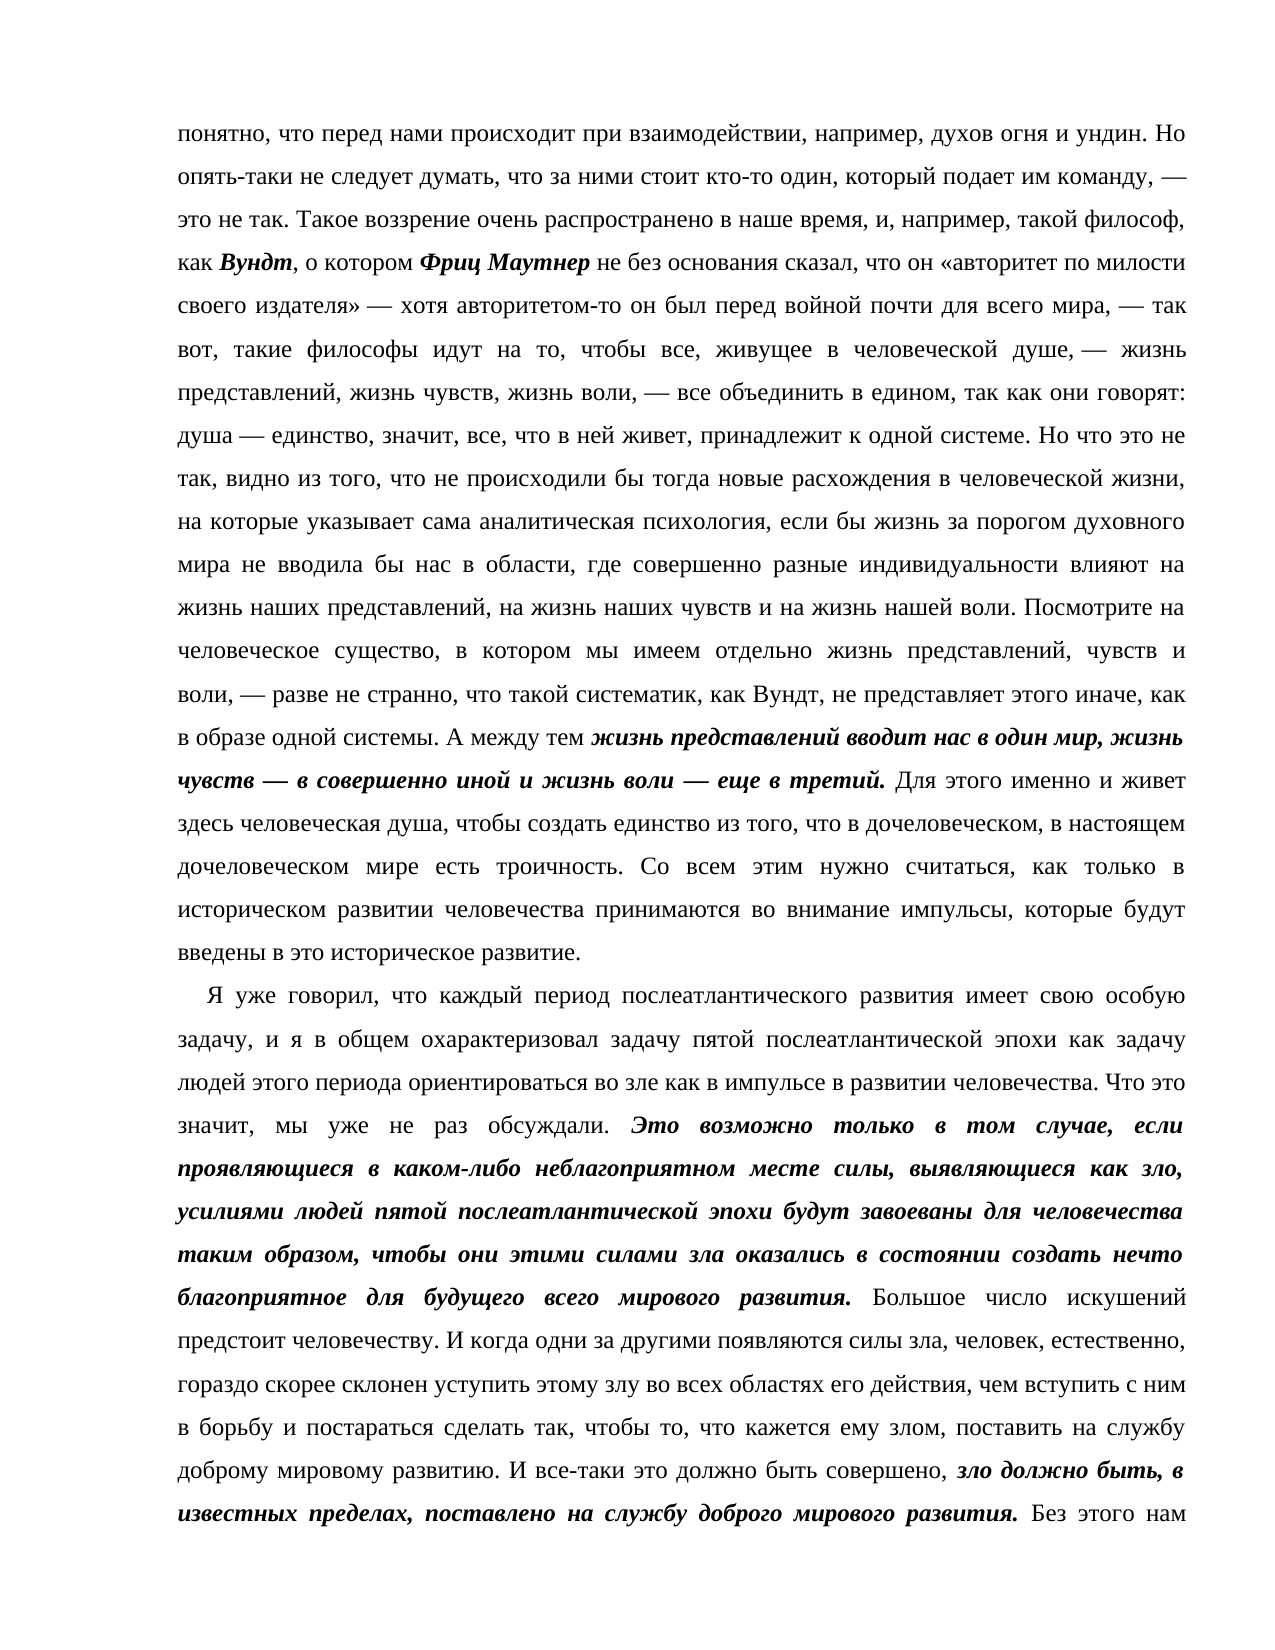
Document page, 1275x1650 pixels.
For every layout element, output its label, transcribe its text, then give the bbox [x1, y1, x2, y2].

text понятно, что перед нами происходит при взаимодействии, например, духов огня и ундин. Но опять-таки не следует думать, что за ними стоит кто-то один, который подает им команду, — это не так. Такое воззрение очень распространено в наше время, и, например, такой философ, как Вундт, о котором Фриц Маутнер не без основания сказал, что он «авторитет по милости своего издателя» — хотя авторитетом-то он был перед войной почти для всего мира, — так вот, такие философы идут на то, чтобы все, живущее в человеческой душе, — жизнь представлений, жизнь чувств, жизнь воли, — все объединить в едином, так как они говорят: душа — единство, значит, все, что в ней живет, принадлежит к одной системе. Но что это не так, видно из того, что не происходили бы тогда новые расхождения в человеческой жизни, на которые указывает сама аналитическая психология, если бы жизнь за порогом духовного мира не вводила бы нас в области, где совершенно разные индивидуальности влияют на жизнь наших представлений, на жизнь наших чувств и на жизнь нашей воли. Посмотрите на человеческое существо, в котором мы имеем отдельно жизнь представлений, чувств и воли, — разве не странно, что такой систематик, как Вундт, не представляет этого иначе, как в образе одной системы. А между тем жизнь представлений вводит нас в один мир, жизнь чувств — в совершенно иной и жизнь воли — еще в третий. Для этого именно и живет здесь человеческая душа, чтобы создать единство из того, что в дочеловеческом, в настоящем дочеловеческом мире есть троичность. Со всем этим нужно считаться, как только в историческом развитии человечества принимаются во внимание импульсы, которые будут введены в это историческое развитие. [177, 118, 1186, 966]
text Я уже говорил, что каждый период послеатлантического развития имеет свою особую задачу, и я в общем охарактеризовал задачу пятой послеатлантической эпохи как задачу людей этого периода ориентироваться во зле как в импульсе в развитии человечества. Что это значит, мы уже не раз обсуждали. Это возможно только в том случае, если проявляющиеся в каком-либо неблагоприятном месте силы, выявляющиеся как зло, усилиями людей пятой послеатлантической эпохи будут завоеваны для человечества таким образом, чтобы они этими силами зла оказались в состоянии создать нечто благоприятное для будущего всего мирового развития. Большое число искушений предстоит человечеству. И когда одни за другими появляются силы зла, человек, естественно, гораздо скорее склонен уступить этому злу во всех областях его действия, чем вступить с ним в борьбу и постараться сделать так, чтобы то, что кажется ему злом, поставить на службу доброму мировому развитию. И все-таки это должно быть совершено, зло должно быть, в известных пределах, поставлено на службу доброго мирового развития. Без этого нам [177, 981, 1186, 1527]
